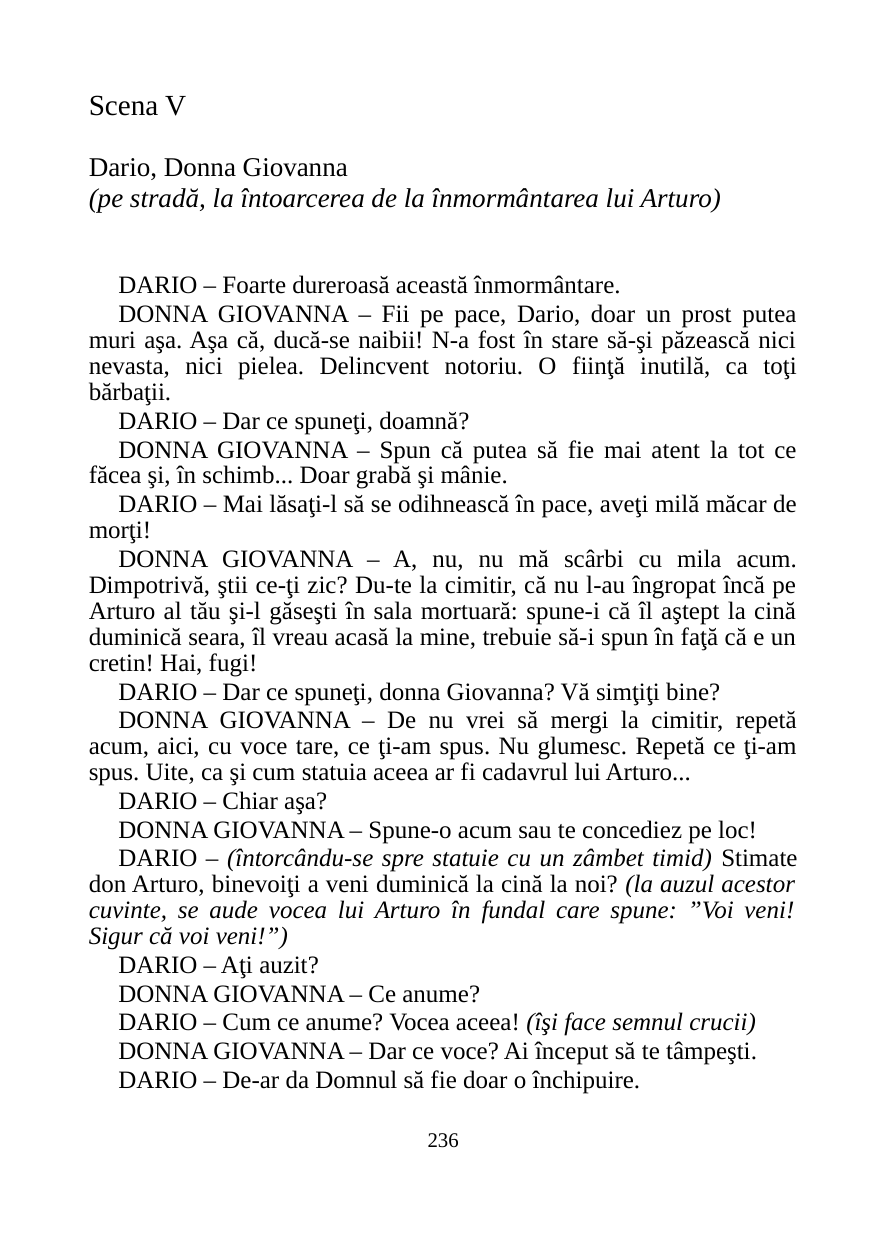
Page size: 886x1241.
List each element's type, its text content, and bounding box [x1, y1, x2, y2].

text DARIO – Dar ce spuneţi, donna Giovanna? Vă simţiţi bine? [88, 677, 797, 705]
text DONNA GIOVANNA – Spun că putea să fie mai atent la tot ce făcea şi, în schimb... Doar grabă şi mânie. [88, 435, 797, 489]
text Scena V [88, 88, 797, 122]
text DONNA GIOVANNA – Spune-o acum sau te concediez pe loc! [88, 815, 797, 843]
text DARIO – Foarte dureroasă această înmormântare. [88, 271, 797, 299]
text DONNA GIOVANNA – Ce anume? [88, 979, 797, 1007]
text DONNA GIOVANNA – Dar ce voce? Ai început să te tâmpeşti. [88, 1036, 797, 1065]
text DARIO – (întorcându-se spre statuie cu un zâmbet timid) Stimate don Arturo, binevoiţi a veni duminică la cină la noi? (la auzul acestor cuvinte, se aude vocea lui Arturo în fundal care spune: ”Voi veni! Sigur că voi veni!”) [88, 843, 797, 950]
text DARIO – Mai lăsaţi-l să se odihnească în pace, aveţi milă măcar de morţi! [88, 489, 797, 544]
text DARIO – De-ar da Domnul să fie doar o închipuire. [88, 1065, 797, 1094]
text Dario, Donna Giovanna [88, 151, 797, 182]
text DONNA GIOVANNA – De nu vrei să mergi la cimitir, repetă acum, aici, cu voce tare, ce ţi-am spus. Nu glumesc. Repetă ce ţi-am spus. Uite, ca şi cum statuia aceea ar fi cadavrul lui Arturo... [88, 705, 797, 786]
text DARIO – Aţi auzit? [88, 950, 797, 979]
text DARIO – Chiar aşa? [88, 786, 797, 815]
text DARIO – Cum ce anume? Vocea aceea! (îşi face semnul crucii) [88, 1007, 797, 1036]
text DONNA GIOVANNA – A, nu, nu mă scârbi cu mila acum. Dimpotrivă, ştii ce-ţi zic? Du-te la cimitir, că nu l-au îngropat încă pe Arturo al tău şi-l găseşti în sala mortuară: spune-i că îl aştept la cină duminică seara, îl vreau acasă la mine, trebuie să-i spun în faţă că e un cretin! Hai, fugi! [88, 544, 797, 677]
text (pe stradă, la întoarcerea de la înmormântarea lui Arturo) [88, 182, 797, 213]
text DARIO – Dar ce spuneţi, doamnă? [88, 406, 797, 435]
text DONNA GIOVANNA – Fii pe pace, Dario, doar un prost putea muri aşa. Aşa că, ducă-se naibii! N-a fost în stare să-şi păzească nici nevasta, nici pielea. Delincvent notoriu. O fiinţă inutilă, ca toţi bărbaţii. [88, 299, 797, 406]
